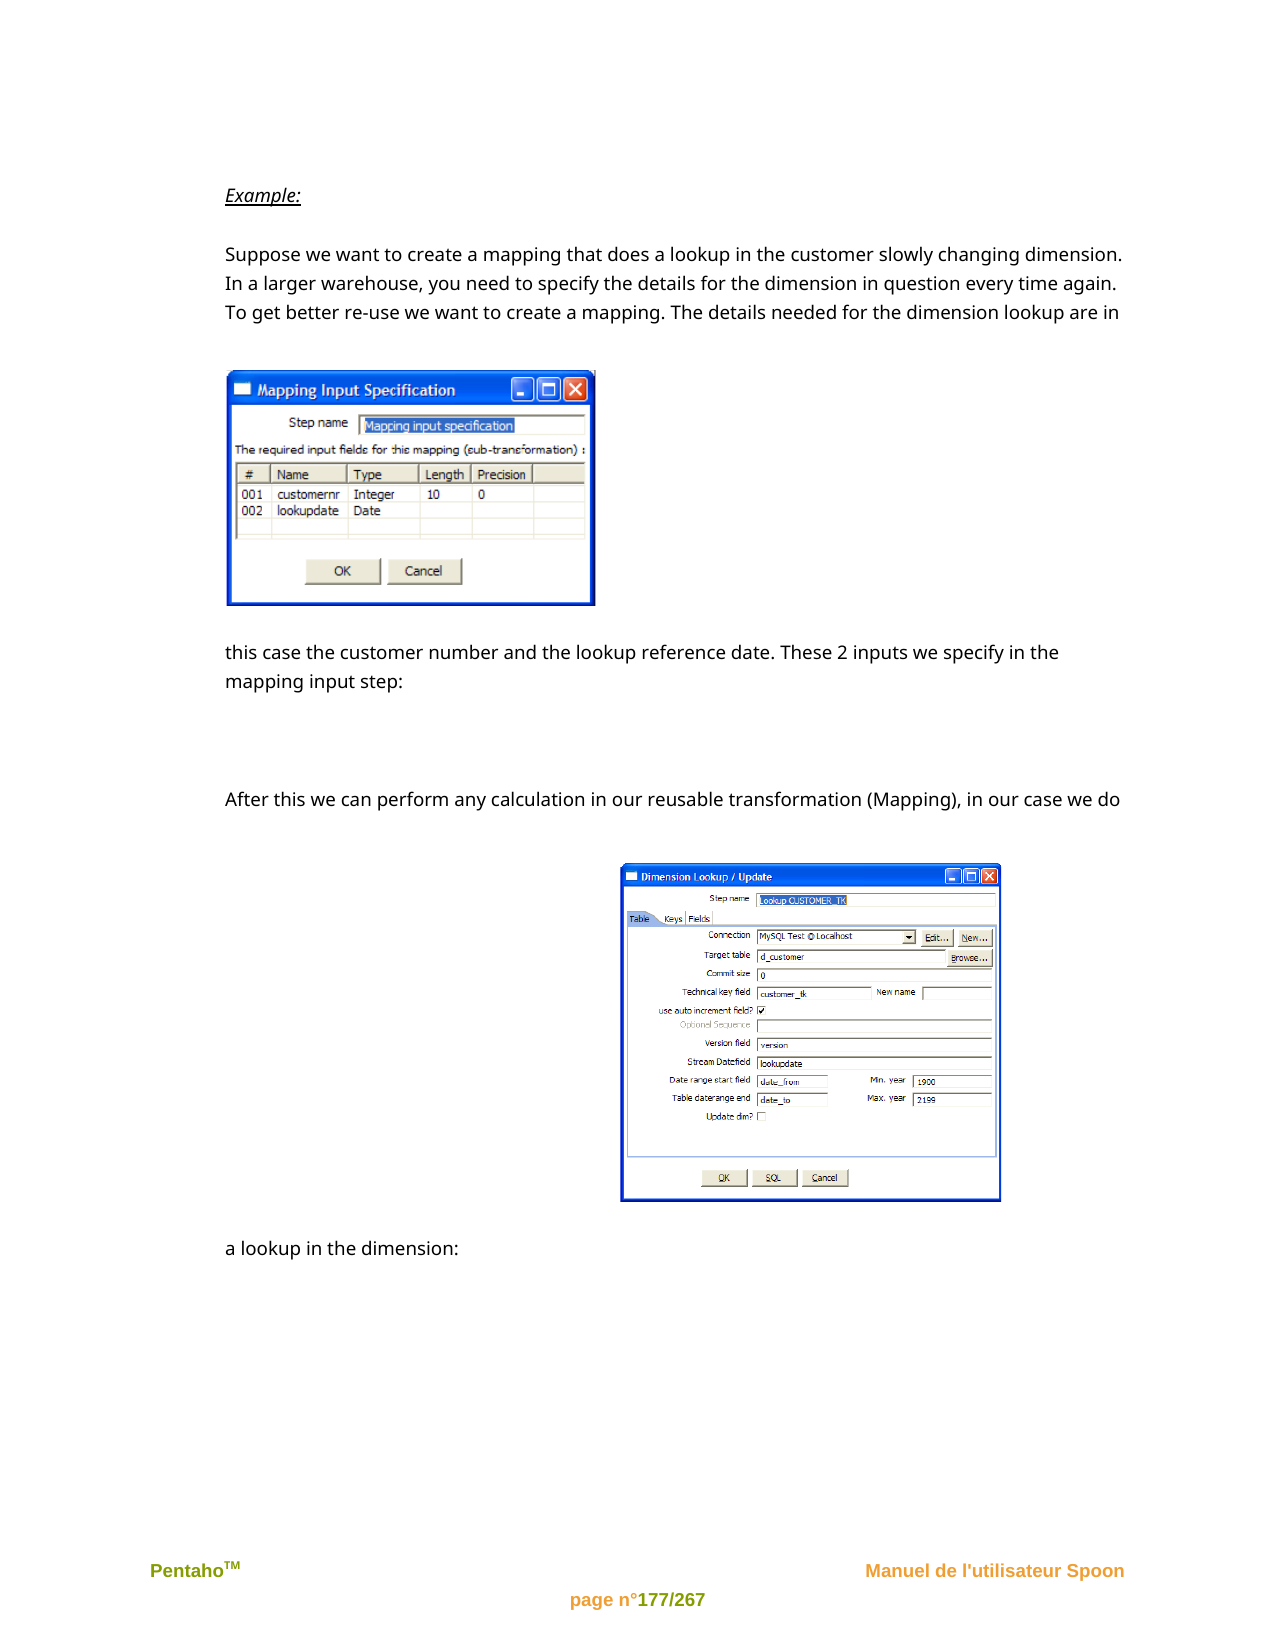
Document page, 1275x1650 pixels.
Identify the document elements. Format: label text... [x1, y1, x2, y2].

text After this we can perform any calculation in our reusable transformation (Mapping), in our case we do a lookup in the dimension: [225, 783, 1125, 1261]
text Suppose we want to create a mapping that does a lookup in the customer slowly changing dimension. In a larger warehouse, you need to specify the details for the dimension in question every time again. To get better re-use we want to create a mapping. The details needed for the dimension lookup are in this case the customer number and the lookup reference date. These 2 inputs we specify in the mapping input step: [225, 238, 1125, 695]
text Example: [225, 179, 1125, 209]
